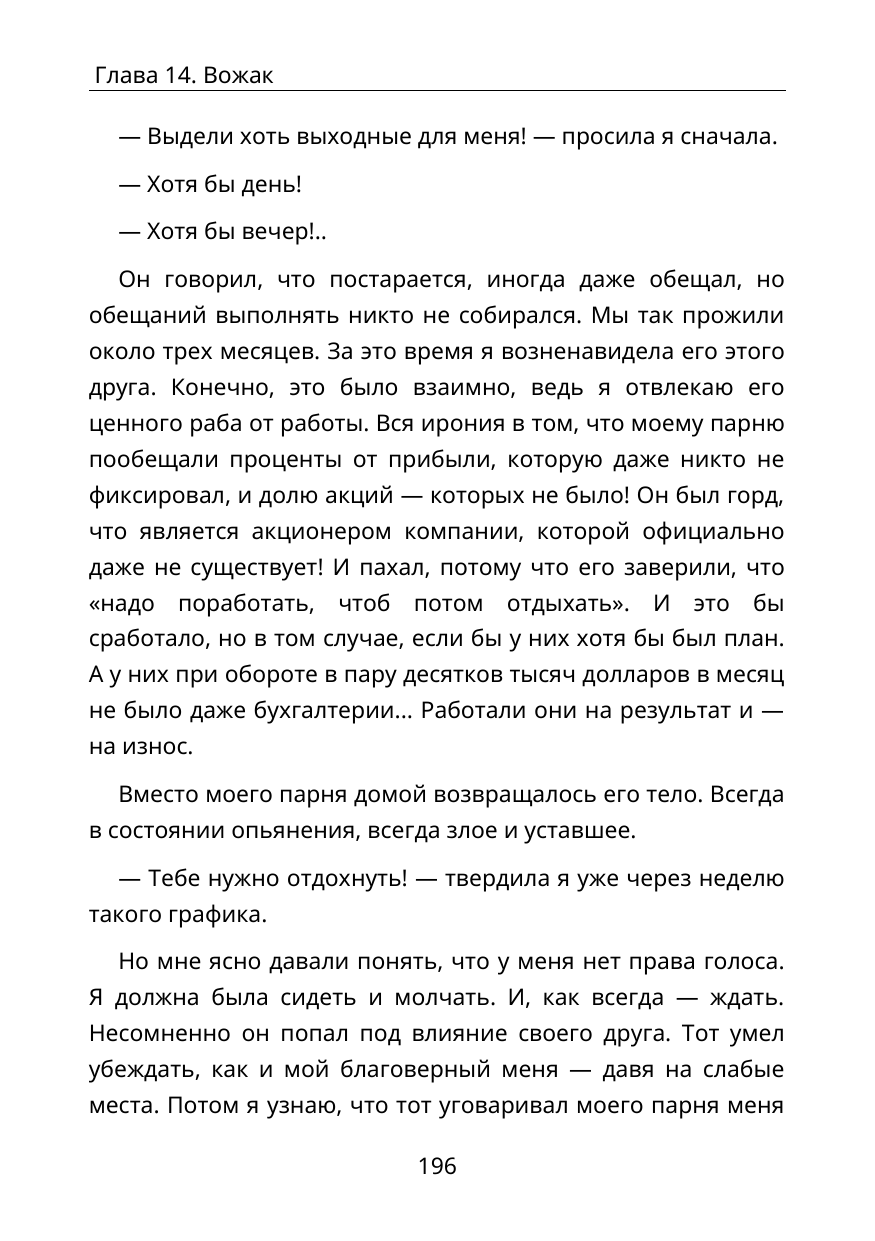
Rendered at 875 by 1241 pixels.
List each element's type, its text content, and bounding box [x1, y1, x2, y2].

text — Выдели хоть выходные для меня! — просила я сначала. [88, 120, 786, 151]
text Вместо моего парня домой возвращалось его тело. Всегда в состоянии опьянения, всегда злое и уставшее. [88, 778, 786, 845]
text — Хотя бы вечер!.. [88, 215, 786, 247]
text — Хотя бы день! [88, 168, 786, 199]
text — Тебе нужно отдохнуть! — твердила я уже через неделю такого графика. [88, 862, 786, 929]
text Он говорил, что постарается, иногда даже обещал, но обещаний выполнять никто не собирался. Мы так прожили около трех месяцев. За это время я возненавидела его этого друга. Конечно, это было взаимно, ведь я отвлекаю его ценного раба от работы. Вся ирония в том, что моему парню пообещали проценты от прибыли, которую даже никто не фиксировал, и долю акций — которых не было! Он был горд, что является акционером компании, которой официально даже не существует! И пахал, потому что его заверили, что «надо поработать, чтоб потом отдыхать». И это бы сработало, но в том случае, если бы у них хотя бы был план. А у них при обороте в пару десятков тысяч долларов в месяц не было даже бухгалтерии... Работали они на результат и — на износ. [88, 263, 786, 761]
text Но мне ясно давали понять, что у меня нет права голоса. Я должна была сидеть и молчать. И, как всегда — ждать. Несомненно он попал под влияние своего друга. Тот умел убеждать, как и мой благоверный меня — давя на слабые места. Потом я узнаю, что тот уговаривал моего парня меня [88, 945, 786, 1120]
